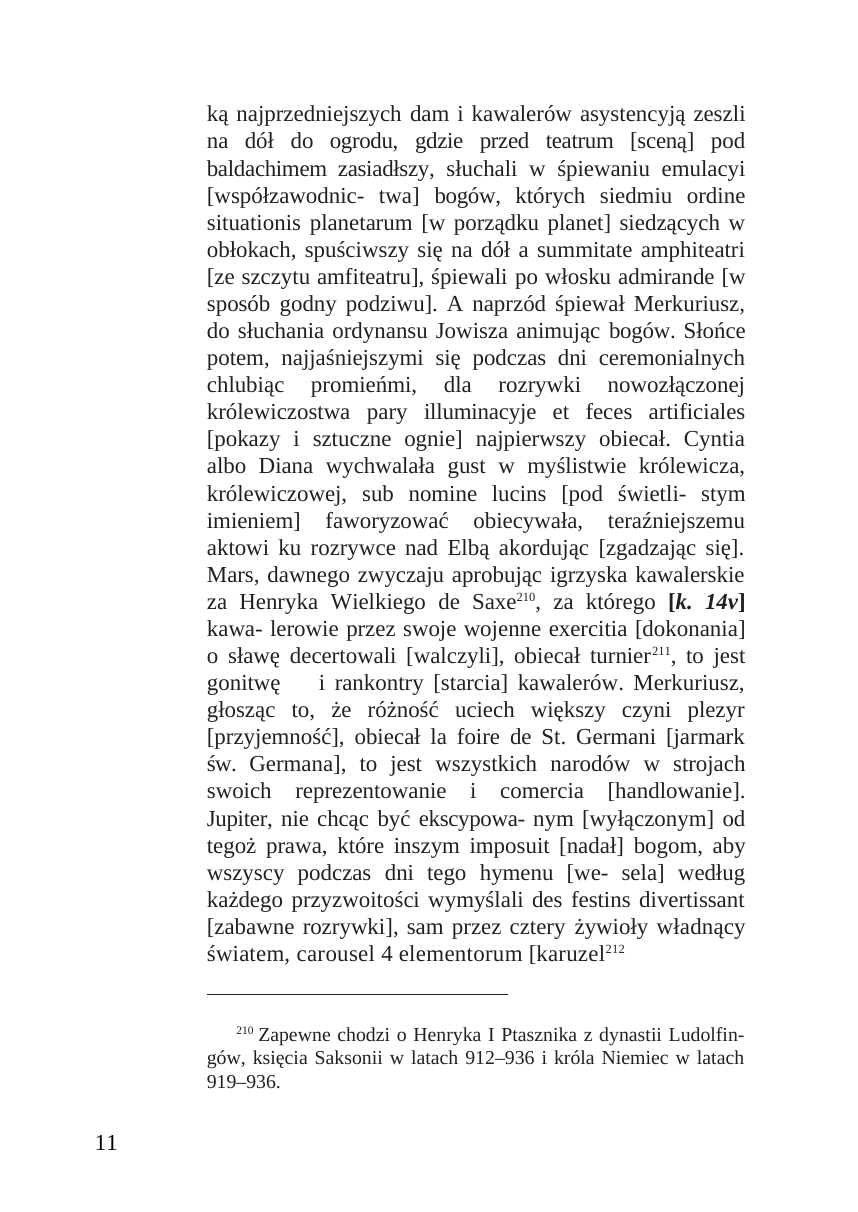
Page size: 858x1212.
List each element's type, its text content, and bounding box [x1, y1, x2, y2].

text ką najprzedniejszych dam i kawalerów asystencyją zeszli na dół do ogrodu, gdzie przed teatrum [sceną] pod baldachimem zasiadłszy, słuchali w śpiewaniu emulacyi [współzawodnic- twa] bogów, których siedmiu ordine situationis planetarum [w porządku planet] siedzących w obłokach, spuściwszy się na dół a summitate amphiteatri [ze szczytu amfiteatru], śpiewali po włosku admirande [w sposób godny podziwu]. A naprzód śpiewał Merkuriusz, do słuchania ordynansu Jowisza animując bogów. Słońce potem, najjaśniejszymi się podczas dni ceremonialnych chlubiąc promieńmi, dla rozrywki nowozłączonej królewiczostwa pary illuminacyje et feces artificiales [pokazy i sztuczne ognie] najpierwszy obiecał. Cyntia albo Diana wychwalała gust w myślistwie królewicza, królewiczowej, sub nomine lucins [pod świetli- stym imieniem] faworyzować obiecywała, teraźniejszemu aktowi ku rozrywce nad Elbą akordując [zgadzając się]. Mars, dawnego zwyczaju aprobując igrzyska kawalerskie za Henryka Wielkiego de Saxe210, za którego [k. 14v] kawa- lerowie przez swoje wojenne exercitia [dokonania] o sławę decertowali [walczyli], obiecał turnier211, to jest gonitwę i rankontry [starcia] kawalerów. Merkuriusz, głosząc to, że różność uciech większy czyni plezyr [przyjemność], obiecał la foire de St. Germani [jarmark św. Germana], to jest wszystkich narodów w strojach swoich reprezentowanie i comercia [handlowanie]. Jupiter, nie chcąc być ekscypowa- nym [wyłączonym] od tegoż prawa, które inszym imposuit [nadał] bogom, aby wszyscy podczas dni tego hymenu [we- sela] według każdego przyzwoitości wymyślali des festins divertissant [zabawne rozrywki], sam przez cztery żywioły władnący światem, carousel 4 elementorum [karuzel212 [207, 101, 746, 966]
text 210 Zapewne chodzi o Henryka I Ptasznika z dynastii Ludolfin- gów, księcia Saksonii w latach 912–936 i króla Niemiec w latach 919–936. [207, 1023, 745, 1093]
